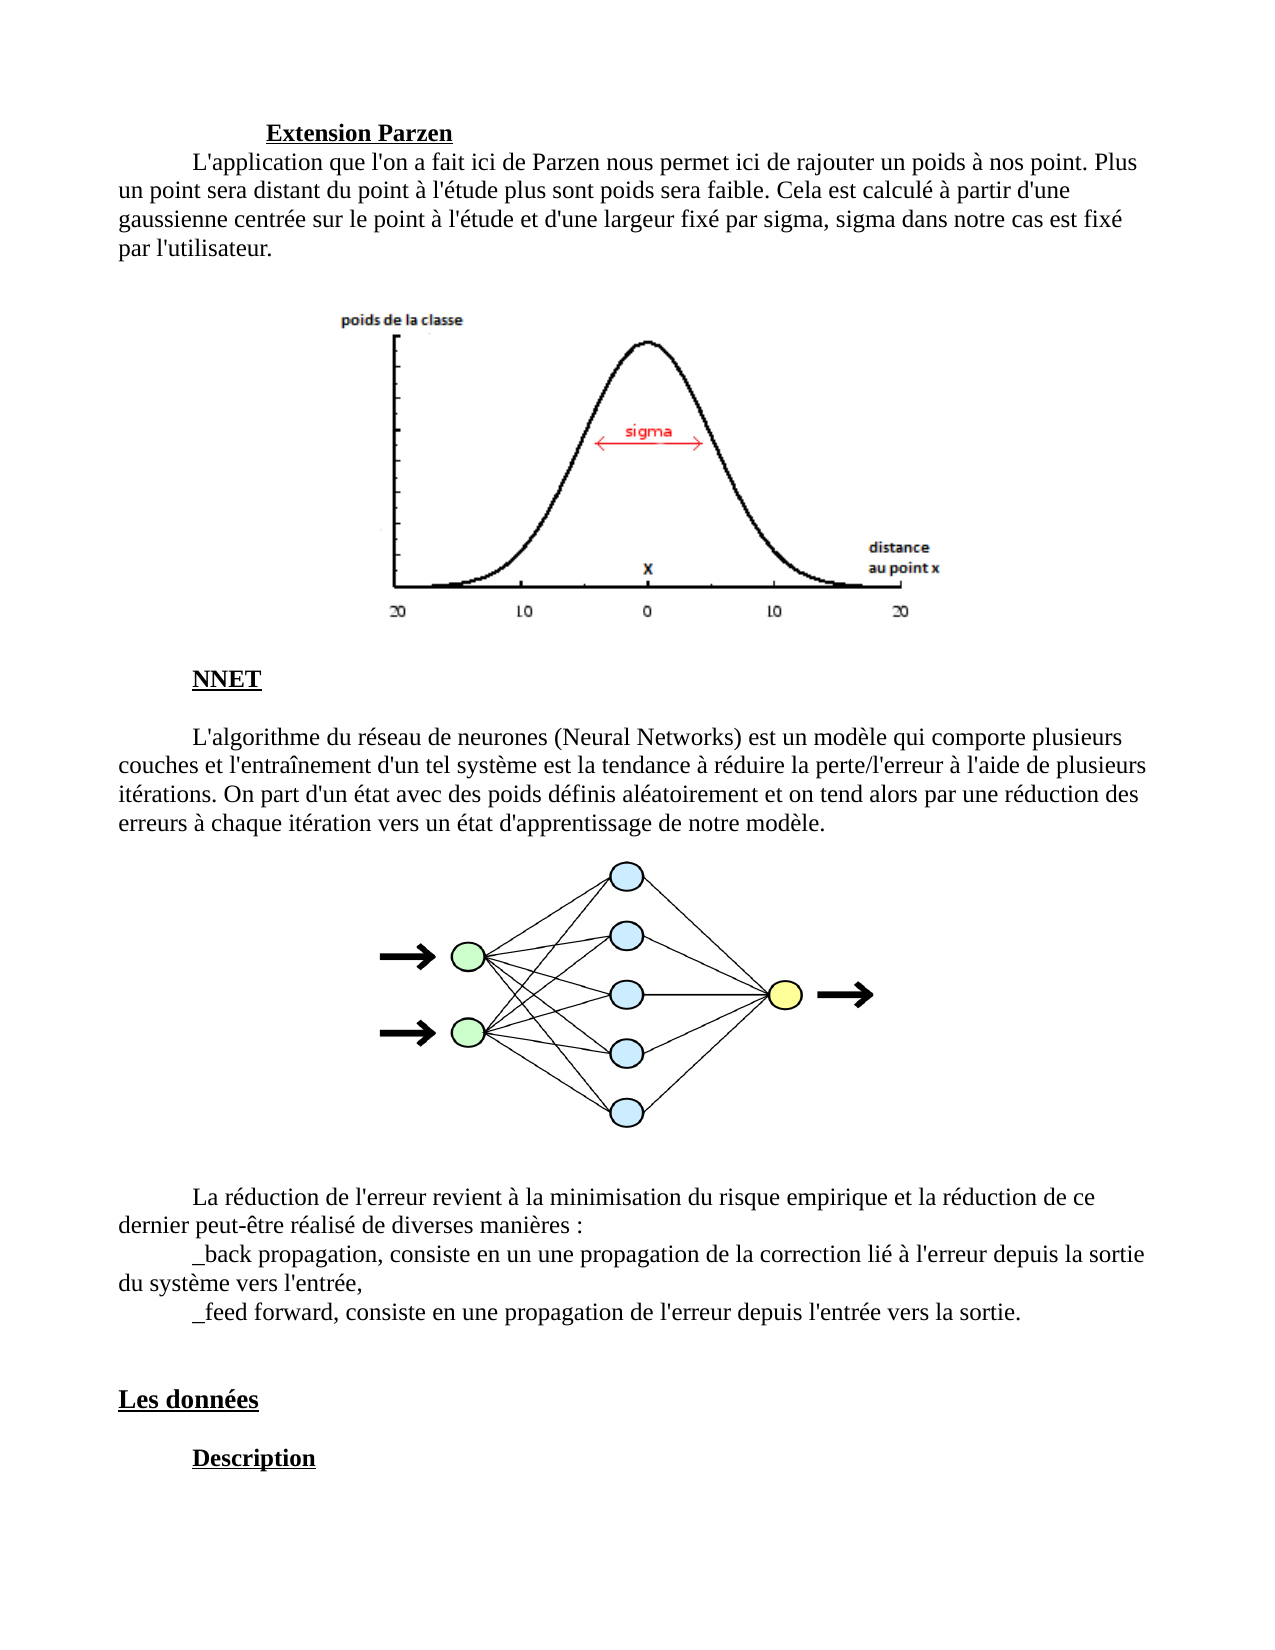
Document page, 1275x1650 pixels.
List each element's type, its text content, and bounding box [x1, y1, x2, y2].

text L'application que l'on a fait ici de Parzen nous permet ici de rajouter un poids à nos point. Plus un point sera distant du point à l'étude plus sont poids sera faible. Cela est calculé à partir d'une gaussienne centrée sur le point à l'étude et d'une largeur fixé par sigma, sigma dans notre cas est fixé par l'utilisateur. [118, 147, 1157, 262]
picture [379, 861, 874, 1128]
text Description [118, 1443, 1157, 1472]
text _back propagation, consiste en un une propagation de la correction lié à l'erreur depuis la sortie du système vers l'entrée, [118, 1239, 1157, 1297]
text NNET [118, 664, 1157, 693]
text _feed forward, consiste en une propagation de l'erreur depuis l'entrée vers la sortie. [118, 1297, 1157, 1326]
text L'algorithme du réseau de neurones (Neural Networks) est un modèle qui comporte plusieurs couches et l'entraînement d'un tel système est la tendance à réduire la perte/l'erreur à l'aide de plusieurs itérations. On part d'un état avec des poids définis aléatoirement et on tend alors par une réduction des erreurs à chaque itération vers un état d'apprentissage de notre modèle. [118, 722, 1157, 837]
text La réduction de l'erreur revient à la minimisation du risque empirique et la réduction de ce dernier peut-être réalisé de diverses manières : [118, 1182, 1157, 1239]
text Extension Parzen [118, 118, 1157, 147]
picture [336, 294, 949, 625]
text Les données [118, 1383, 1157, 1414]
